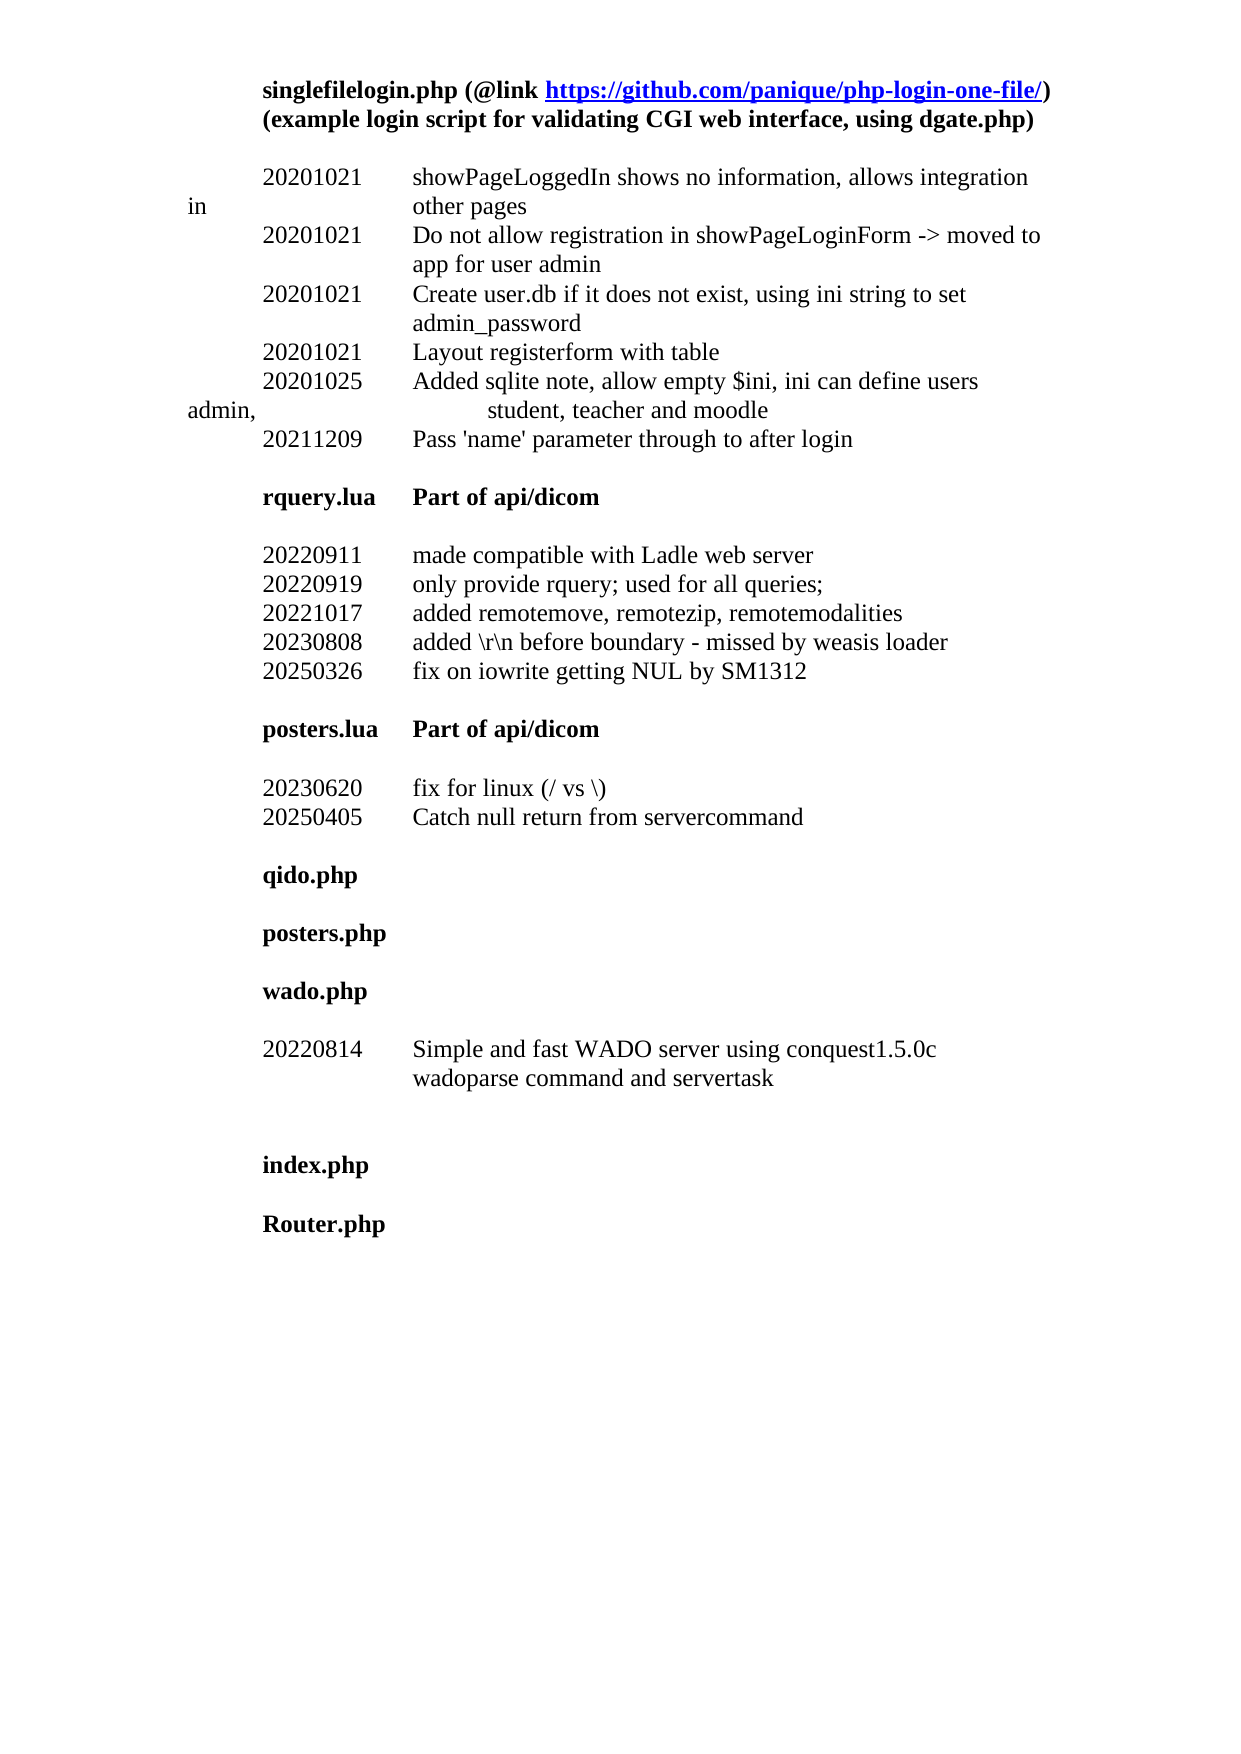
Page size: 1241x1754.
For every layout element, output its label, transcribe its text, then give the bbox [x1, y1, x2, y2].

text 20220814 Simple and fast WADO server using conquest1.5.0c wadoparse command and servertask [187, 1034, 1053, 1121]
text Router.php [187, 1208, 1053, 1237]
text (example login script for validating CGI web interface, using dgate.php) [187, 104, 1053, 133]
text index.php [187, 1150, 1053, 1179]
text posters.lua Part of api/dicom [187, 714, 1053, 743]
text 20230620 fix for linux (/ vs \) [187, 772, 1053, 802]
text 20221017 added remotemove, remotezip, remotemodalities [187, 598, 1053, 627]
text 20220919 only provide rquery; used for all queries; [187, 569, 1053, 598]
text 20211209 Pass 'name' parameter through to after login [187, 424, 1053, 453]
text qido.php [187, 860, 1053, 889]
text 20250405 Catch null return from servercommand [187, 802, 1053, 831]
text rquery.lua Part of api/dicom [187, 482, 1053, 511]
text singlefilelogin.php (@link https://github.com/panique/php-login-one-file/) [187, 75, 1053, 104]
text 20220911 made compatible with Ladle web server [187, 540, 1053, 569]
text wado.php [187, 976, 1053, 1005]
text 20230808 added \r\n before boundary - missed by weasis loader [187, 627, 1053, 656]
text 20201021 showPageLoggedIn shows no information, allows integration in other pages 20201021 Do not allow registration in showPageLoginForm -> moved to app for user admin 20201021 Create user.db if it does not exist, using ini string to set admin_password 20201021 Layout registerform with table 20201025 Added sqlite note, allow empty $ini, ini can define users admin, student, teacher and moodle [187, 162, 1053, 424]
text 20250326 fix on iowrite getting NUL by SM1312 [187, 656, 1053, 685]
text posters.php [187, 918, 1053, 947]
